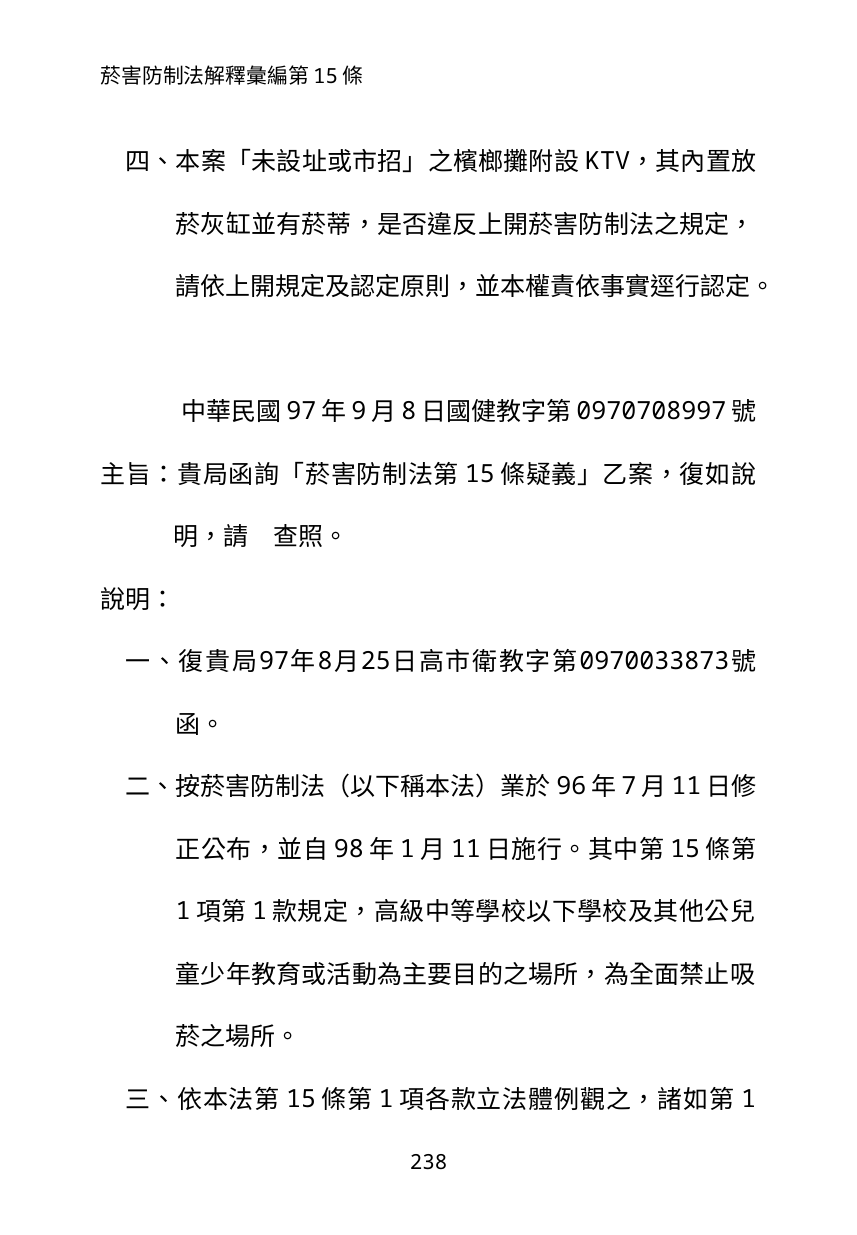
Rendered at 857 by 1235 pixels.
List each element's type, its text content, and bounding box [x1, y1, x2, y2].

list 說明： [100, 556, 756, 618]
list 一、復貴局97年8月25日高市衛教字第0970033873號函。 [125, 618, 756, 743]
list 主旨：貴局函詢「菸害防制法第15條疑義」乙案，復如說明，請 查照。 [100, 431, 756, 556]
list 二、按菸害防制法（以下稱本法）業於96年7月11日修正公布，並自98年1月11日施行。其中第15條第1項第1款規定，高級中等學校以下學校及其他公兒童少年教育或活動為主要目的之場所，為全面禁止吸菸之場所。 [125, 743, 756, 1056]
list 三、依本法第15條第1項各款立法體例觀之，諸如第1 [125, 1056, 756, 1118]
list 中華民國97年9月8日國健教字第0970708997號 [100, 368, 756, 431]
list 四、本案「未設址或市招」之檳榔攤附設KTV，其內置放菸灰缸並有菸蒂，是否違反上開菸害防制法之規定，請依上開規定及認定原則，並本權責依事實逕行認定。 [125, 118, 756, 306]
